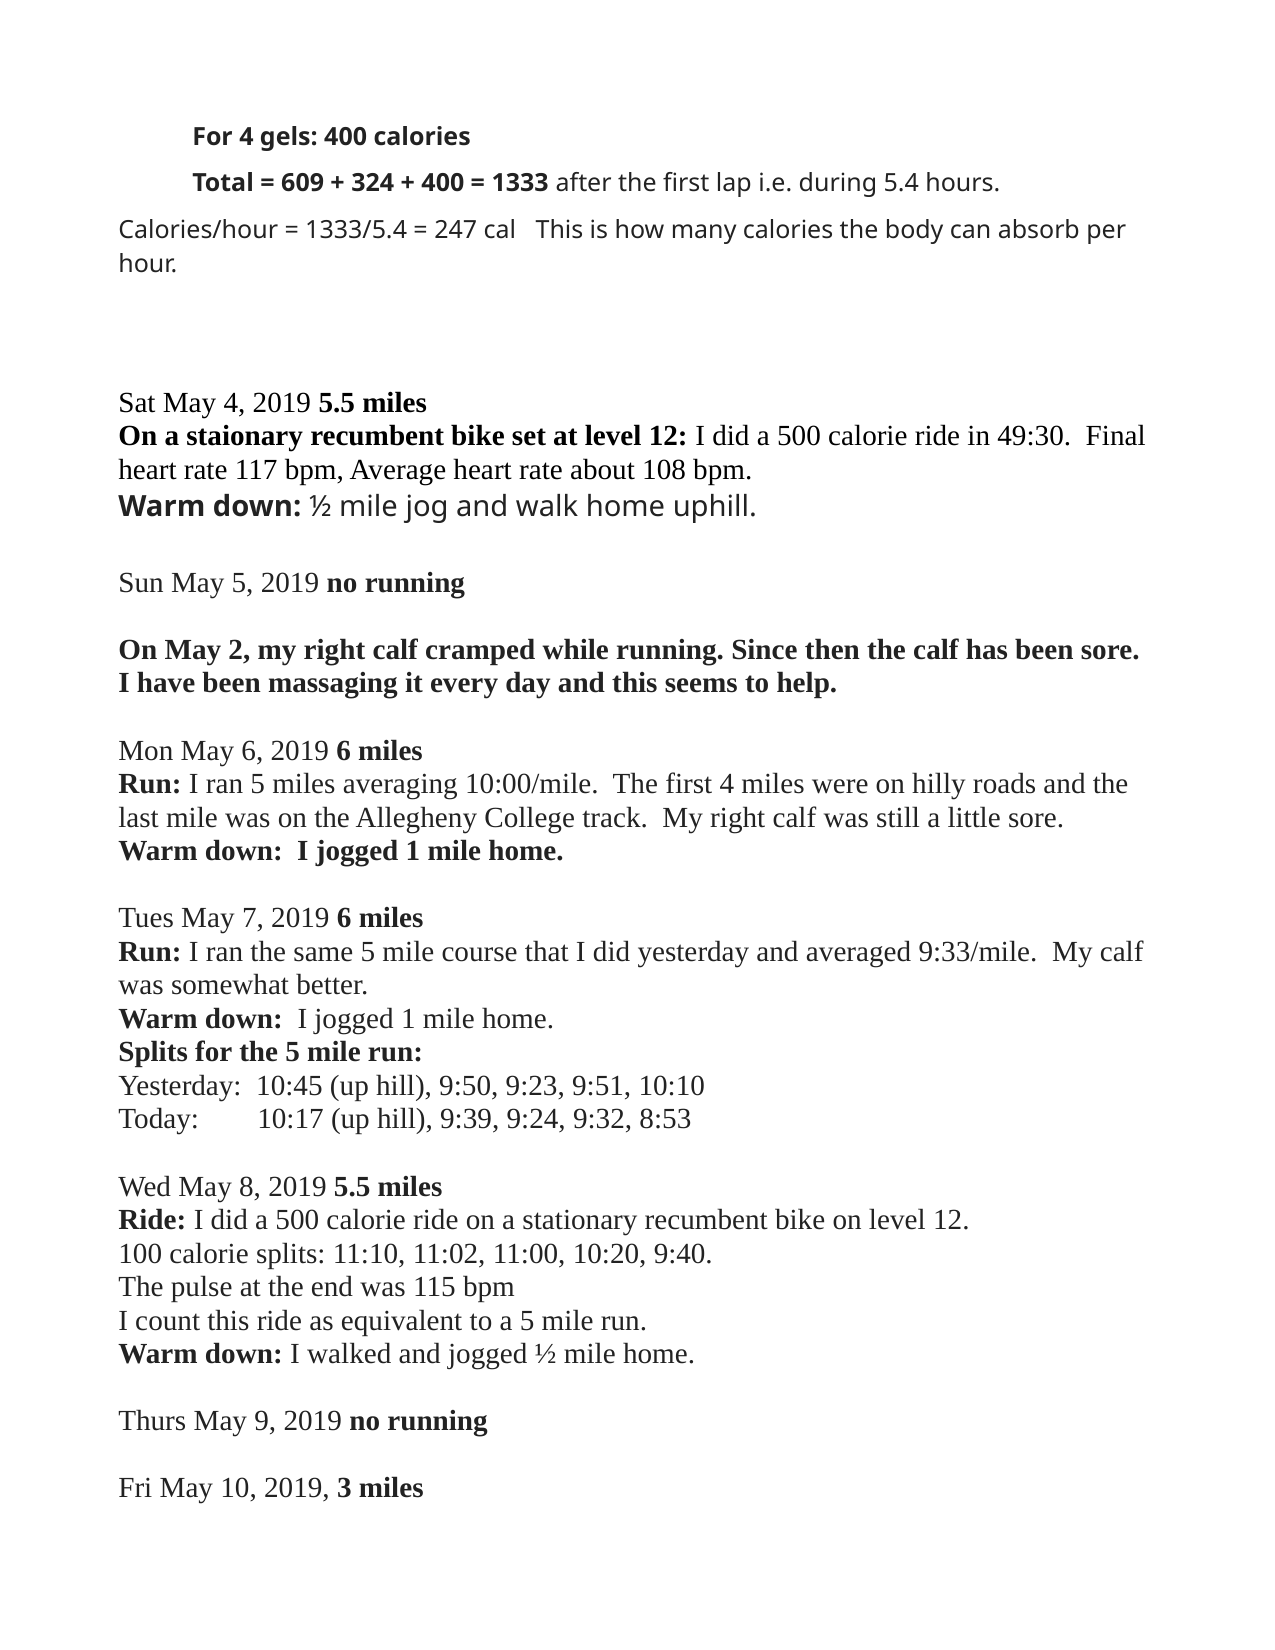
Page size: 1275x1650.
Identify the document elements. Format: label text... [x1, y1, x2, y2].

text Yesterday: 10:45 (up hill), 9:50, 9:23, 9:51, 10:10 [118, 1068, 1161, 1102]
text Thurs May 9, 2019 no running [118, 1403, 1161, 1437]
text On May 2, my right calf cramped while running. Since then the calf has been sore. I have been massaging it every day and this seems to help. [118, 632, 1161, 699]
text Warm down: I jogged 1 mile home. [118, 833, 1161, 867]
text Warm down: ½ mile jog and walk home uphill. [118, 486, 1161, 525]
text Wed May 8, 2019 5.5 miles [118, 1169, 1161, 1202]
text Run: I ran the same 5 mile course that I did yesterday and averaged 9:33/mile. My calf was somewhat better. [118, 934, 1161, 1001]
text Total = 609 + 324 + 400 = 1333 after the first lap i.e. during 5.4 hours. [118, 165, 1157, 199]
text Warm down: I jogged 1 mile home. [118, 1001, 1161, 1034]
text Calories/hour = 1333/5.4 = 247 cal This is how many calories the body can absorb per hour. [118, 211, 1157, 279]
text Mon May 6, 2019 6 miles [118, 733, 1161, 766]
text For 4 gels: 400 calories [118, 118, 1157, 152]
text Sat May 4, 2019 5.5 miles [118, 385, 1161, 418]
text Ride: I did a 500 calorie ride on a stationary recumbent bike on level 12. [118, 1202, 1161, 1236]
text The pulse at the end was 115 bpm [118, 1269, 1161, 1303]
text Today: 10:17 (up hill), 9:39, 9:24, 9:32, 8:53 [118, 1102, 1161, 1135]
text Run: I ran 5 miles averaging 10:00/mile. The first 4 miles were on hilly roads and the last mile was on the Allegheny College track. My right calf was still a little sore. [118, 766, 1161, 833]
text I count this ride as equivalent to a 5 mile run. [118, 1303, 1161, 1336]
text On a staionary recumbent bike set at level 12: I did a 500 calorie ride in 49:30. Final heart rate 117 bpm, Average heart rate about 108 bpm. [118, 418, 1161, 486]
text Tues May 7, 2019 6 miles [118, 900, 1161, 934]
text Sun May 5, 2019 no running [118, 565, 1161, 598]
text Warm down: I walked and jogged ½ mile home. [118, 1336, 1161, 1370]
text 100 calorie splits: 11:10, 11:02, 11:00, 10:20, 9:40. [118, 1236, 1161, 1269]
text Splits for the 5 mile run: [118, 1034, 1161, 1068]
text Fri May 10, 2019, 3 miles [118, 1471, 1161, 1504]
